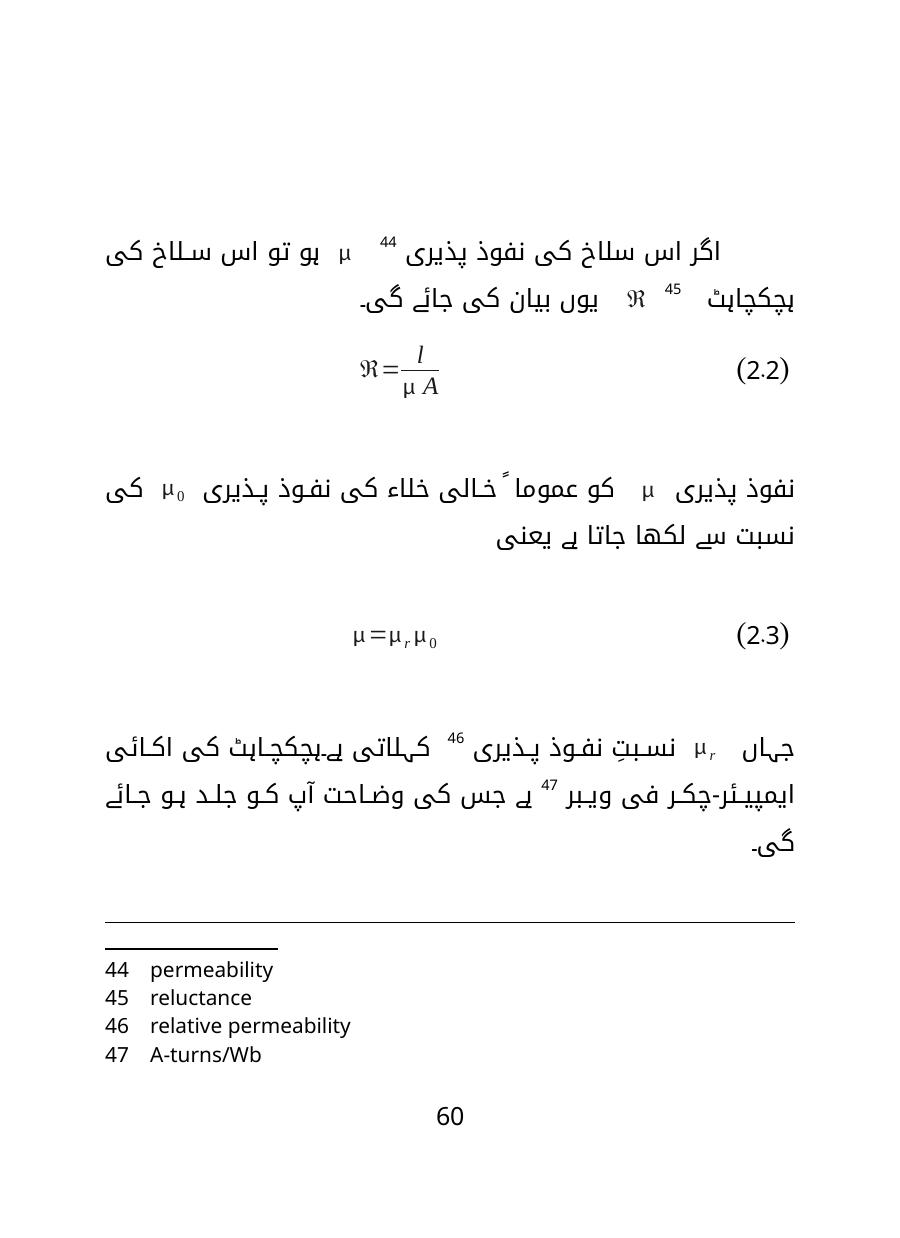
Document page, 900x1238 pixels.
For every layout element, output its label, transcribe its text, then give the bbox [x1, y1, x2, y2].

text نفوذ پذیری کو عموما ً خالی خلاء کی نفوذ پذیریکی نسبت سے لکھا جاتا ہے یعنی [105, 465, 795, 560]
text permeability [105, 955, 795, 983]
table_header (2.3) [675, 606, 795, 678]
text جہاں نسبتِ نفوذ پذیری کہلاتی ہے۔ہچکچاہٹ کی اکائی ایمپیئر-چکر فی ویبر ہے جس کی وضاحت آپ کو جلد ہو جائے گی۔ [105, 724, 795, 867]
text A-turns/Wb [105, 1040, 795, 1068]
table_header [105, 606, 675, 678]
table_header [105, 336, 686, 418]
table_header (2.2) [686, 336, 795, 418]
text reluctance [105, 983, 795, 1012]
text relative permeability [105, 1012, 795, 1040]
text اگر اس سلاخ کی نفوذ پذیری ہو تو اس سلاخ کی ہچکچاہٹ یوں بیان کی جائے گی۔ [105, 228, 795, 323]
